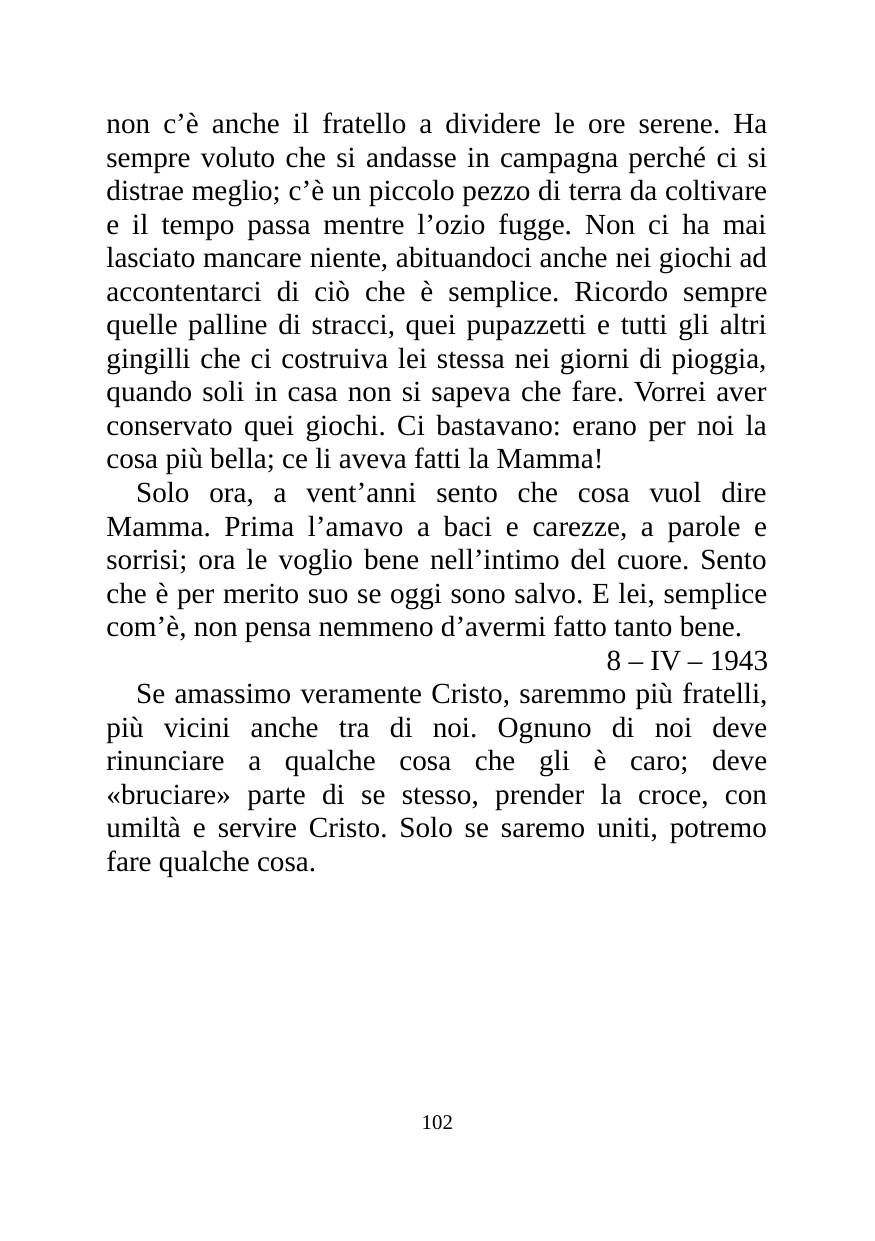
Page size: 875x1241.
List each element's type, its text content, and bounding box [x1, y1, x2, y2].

text Solo ora, a vent’anni sento che cosa vuol dire Mamma. Prima l’amavo a baci e carezze, a parole e sorrisi; ora le voglio bene nell’intimo del cuore. Sento che è per merito suo se oggi sono salvo. E lei, semplice com’è, non pensa nemmeno d’avermi fatto tanto bene. [106, 475, 768, 643]
text non c’è anche il fratello a dividere le ore serene. Ha sempre voluto che si andasse in campagna perché ci si distrae meglio; c’è un piccolo pezzo di terra da coltivare e il tempo passa mentre l’ozio fugge. Non ci ha mai lasciato mancare niente, abituandoci anche nei giochi ad accontentarci di ciò che è semplice. Ricordo sempre quelle palline di stracci, quei pupazzetti e tutti gli altri gingilli che ci costruiva lei stessa nei giorni di pioggia, quando soli in casa non si sapeva che fare. Vorrei aver conservato quei giochi. Ci bastavano: erano per noi la cosa più bella; ce li aveva fatti la Mamma! [106, 106, 768, 475]
text 8 – IV – 1943 [106, 643, 768, 676]
text Se amassimo veramente Cristo, saremmo più fratelli, più vicini anche tra di noi. Ognuno di noi deve rinunciare a qualche cosa che gli è caro; deve «bruciare» parte di se stesso, prender la croce, con umiltà e servire Cristo. Solo se saremo uniti, potremo fare qualche cosa. [106, 676, 768, 878]
